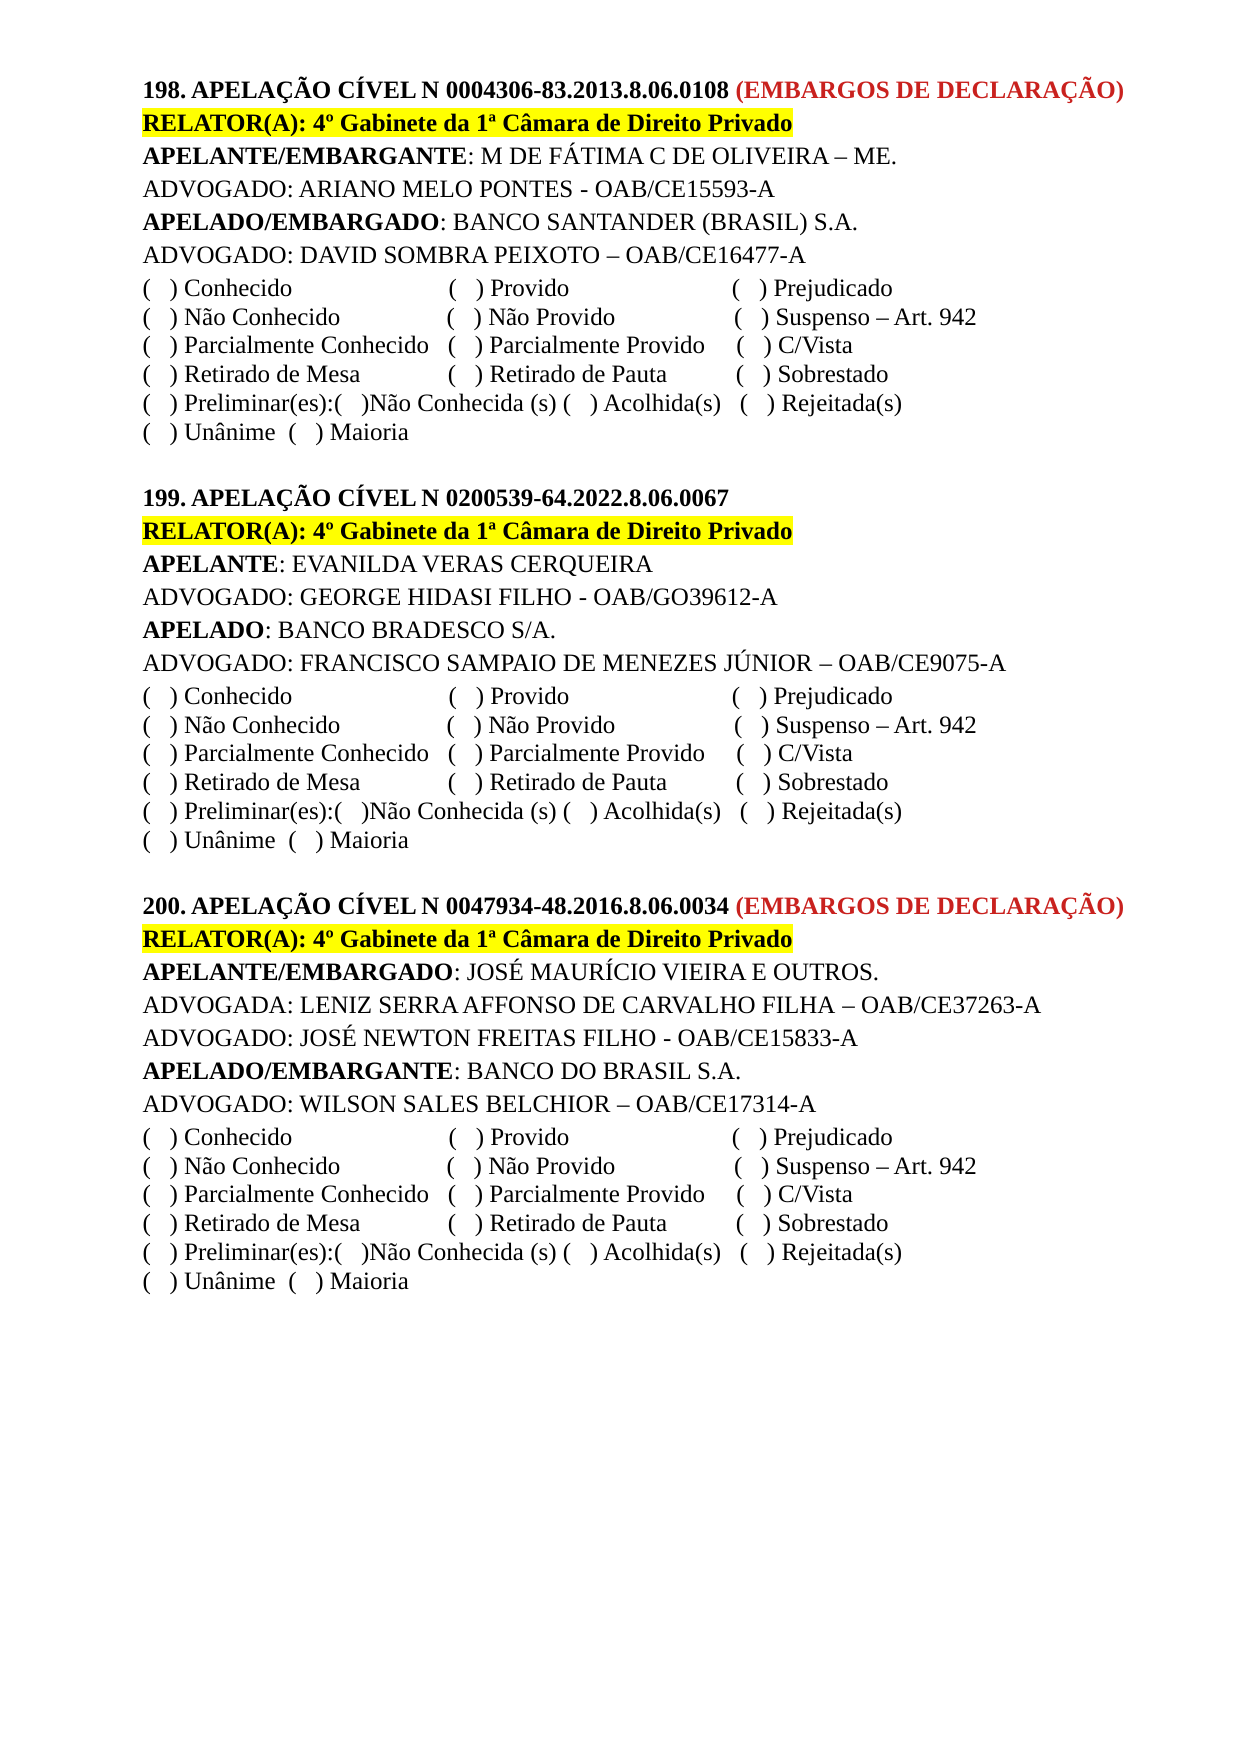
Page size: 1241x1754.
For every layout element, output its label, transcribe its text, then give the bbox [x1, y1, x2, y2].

text ( ) Preliminar(es):( )Não Conhecida (s) ( ) Acolhida(s) ( ) Rejeitada(s) [142, 796, 1158, 825]
text 198. APELAÇÃO CÍVEL N 0004306-83.2013.8.06.0108 (EMBARGOS DE DECLARAÇÃO) RELATOR(A): 4º Gabinete da 1ª Câmara de Direito Privado APELANTE/EMBARGANTE: M DE FÁTIMA C DE OLIVEIRA – ME. ADVOGADO: ARIANO MELO PONTES - OAB/CE15593-A APELADO/EMBARGADO: BANCO SANTANDER (BRASIL) S.A. ADVOGADO: DAVID SOMBRA PEIXOTO – OAB/CE16477-A [142, 75, 1141, 269]
text ( ) Parcialmente Conhecido ( ) Parcialmente Provido ( ) C/Vista [142, 1179, 1158, 1208]
text ( ) Não Conhecido ( ) Não Provido ( ) Suspenso – Art. 942 [142, 302, 1158, 331]
text ( ) Não Conhecido ( ) Não Provido ( ) Suspenso – Art. 942 [142, 710, 1158, 738]
text ( ) Unânime ( ) Maioria 199. APELAÇÃO CÍVEL N 0200539-64.2022.8.06.0067 RELATOR(A): 4º Gabinete da 1ª Câmara de Direito Privado APELANTE: EVANILDA VERAS CERQUEIRA ADVOGADO: GEORGE HIDASI FILHO - OAB/GO39612-A APELADO: BANCO BRADESCO S/A. ADVOGADO: FRANCISCO SAMPAIO DE MENEZES JÚNIOR – OAB/CE9075-A [142, 417, 1141, 677]
text ( ) Conhecido ( ) Provido ( ) Prejudicado [142, 681, 1141, 710]
text ( ) Preliminar(es):( )Não Conhecida (s) ( ) Acolhida(s) ( ) Rejeitada(s) [142, 388, 1158, 417]
text ( ) Preliminar(es):( )Não Conhecida (s) ( ) Acolhida(s) ( ) Rejeitada(s) [142, 1237, 1158, 1266]
text ( ) Conhecido ( ) Provido ( ) Prejudicado [142, 1122, 1141, 1151]
text ( ) Unânime ( ) Maioria 200. APELAÇÃO CÍVEL N 0047934-48.2016.8.06.0034 (EMBARGOS DE DECLARAÇÃO) RELATOR(A): 4º Gabinete da 1ª Câmara de Direito Privado APELANTE/EMBARGADO: JOSÉ MAURÍCIO VIEIRA E OUTROS. ADVOGADA: LENIZ SERRA AFFONSO DE CARVALHO FILHA – OAB/CE37263-A [142, 825, 1141, 1019]
text ( ) Retirado de Mesa ( ) Retirado de Pauta ( ) Sobrestado [142, 359, 1158, 388]
text ( ) Retirado de Mesa ( ) Retirado de Pauta ( ) Sobrestado [142, 1208, 1158, 1237]
text ( ) Parcialmente Conhecido ( ) Parcialmente Provido ( ) C/Vista [142, 738, 1158, 767]
text ( ) Unânime ( ) Maioria [142, 1266, 1141, 1361]
text ( ) Retirado de Mesa ( ) Retirado de Pauta ( ) Sobrestado [142, 767, 1158, 796]
text ADVOGADO: JOSÉ NEWTON FREITAS FILHO - OAB/CE15833-A APELADO/EMBARGANTE: BANCO DO BRASIL S.A. ADVOGADO: WILSON SALES BELCHIOR – OAB/CE17314-A [142, 1023, 1141, 1118]
text ( ) Não Conhecido ( ) Não Provido ( ) Suspenso – Art. 942 [142, 1151, 1158, 1179]
text ( ) Parcialmente Conhecido ( ) Parcialmente Provido ( ) C/Vista [142, 331, 1158, 359]
text ( ) Conhecido ( ) Provido ( ) Prejudicado [142, 273, 1141, 302]
